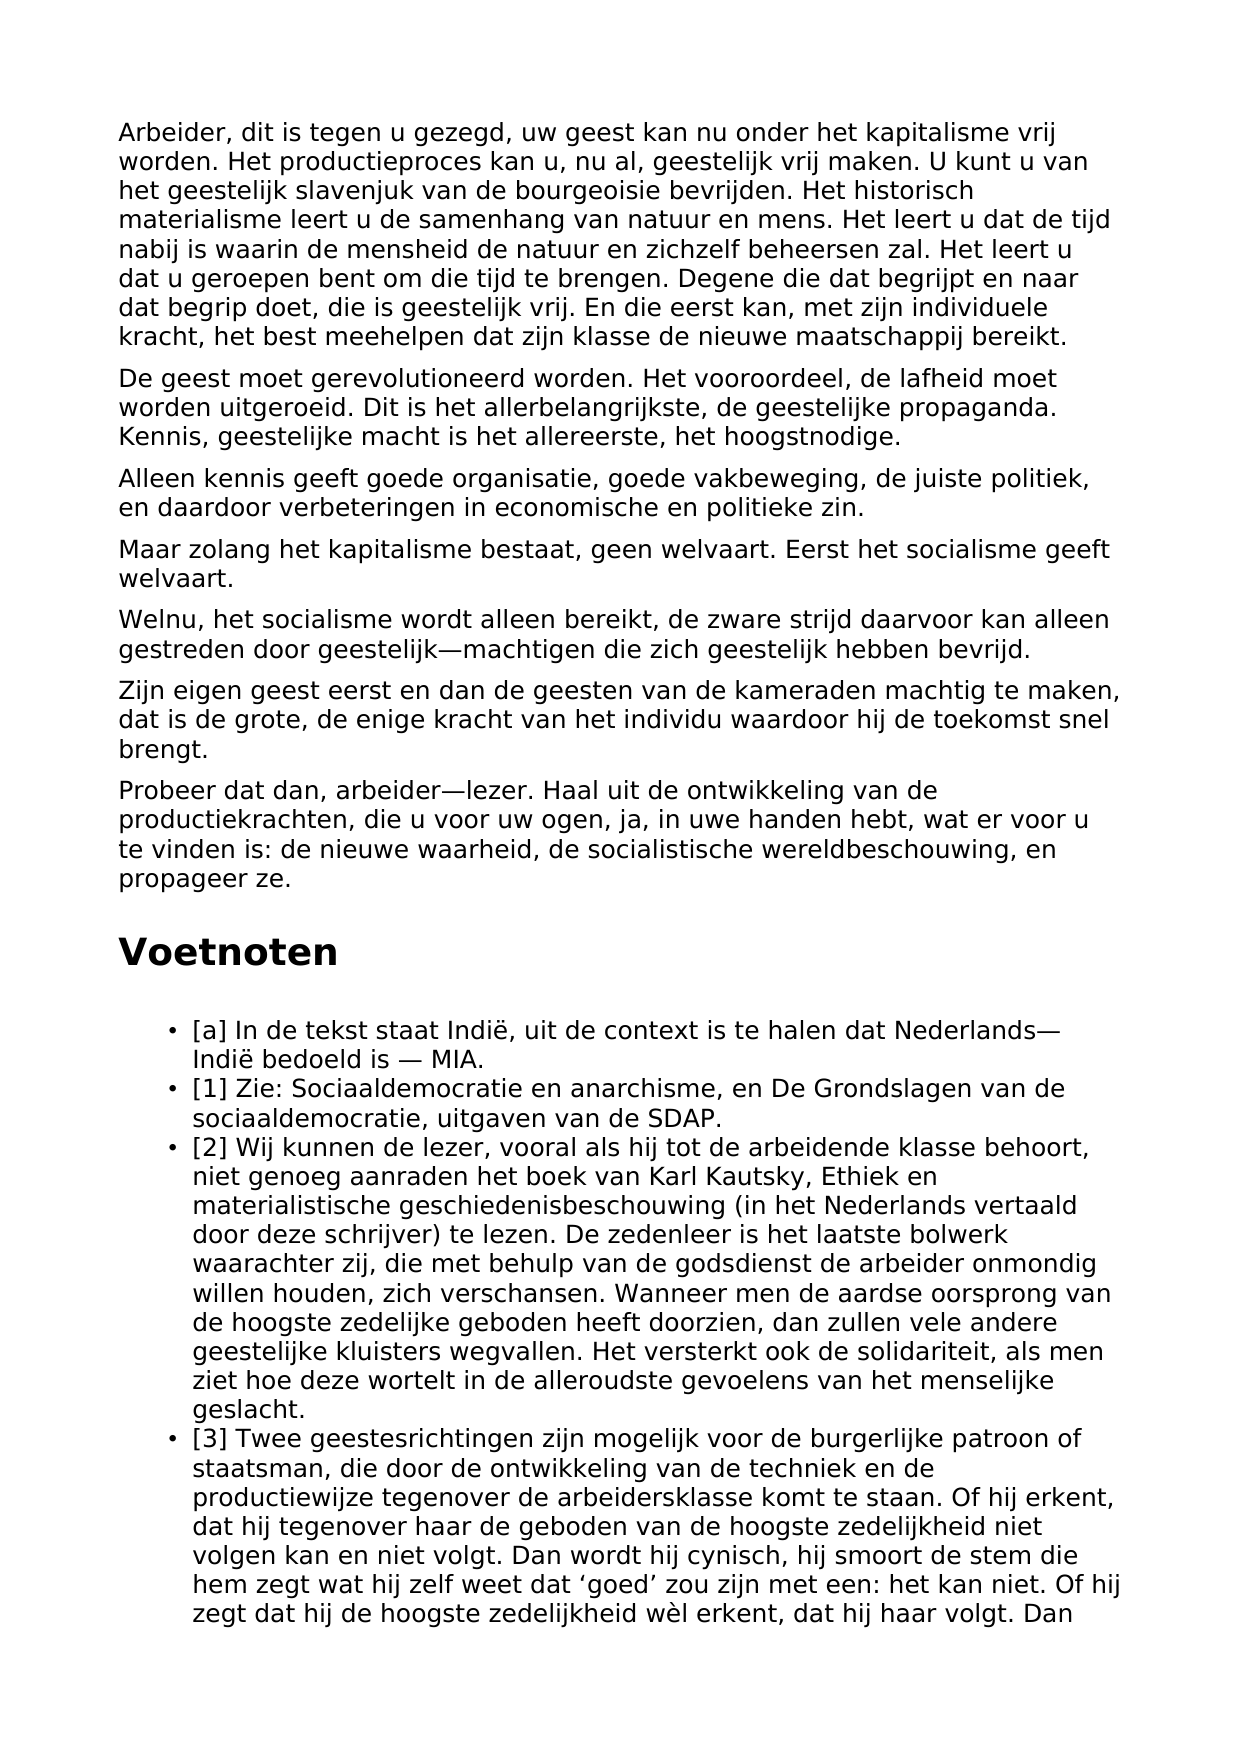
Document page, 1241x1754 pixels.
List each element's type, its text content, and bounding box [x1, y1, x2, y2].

list [a] In de tekst staat Indië, uit de context is te halen dat Nederlands—Indië bedoeld is — MIA. [177, 1016, 1122, 1074]
list [3] Twee geestesrichtingen zijn mogelijk voor de burgerlijke patroon of staatsman, die door de ontwikkeling van de techniek en de productiewijze tegenover de arbeidersklasse komt te staan. Of hij erkent, dat hij tegenover haar de geboden van de hoogste zedelijkheid niet volgen kan en niet volgt. Dan wordt hij cynisch, hij smoort de stem die hem zegt wat hij zelf weet dat ‘goed’ zou zijn met een: het kan niet. Of hij zegt dat hij de hoogste zedelijkheid wèl erkent, dat hij haar volgt. Dan [177, 1424, 1122, 1629]
text Alleen kennis geeft goede organisatie, goede vakbeweging, de juiste politiek, en daardoor verbeteringen in economische en politieke zin. [118, 464, 1122, 522]
text Zijn eigen geest eerst en dan de geesten van de kameraden machtig te maken, dat is de grote, de enige kracht van het individu waardoor hij de toekomst snel brengt. [118, 676, 1122, 764]
list [1] Zie: Sociaaldemocratie en anarchisme, en De Grondslagen van de sociaaldemocratie, uitgaven van de SDAP. [177, 1074, 1122, 1133]
subtitle Voetnoten [118, 931, 1122, 974]
text Maar zolang het kapitalisme bestaat, geen welvaart. Eerst het socialisme geeft welvaart. [118, 535, 1122, 593]
list [2] Wij kunnen de lezer, vooral als hij tot de arbeidende klasse behoort, niet genoeg aanraden het boek van Karl Kautsky, Ethiek en materialistische geschiedenisbeschouwing (in het Nederlands vertaald door deze schrijver) te lezen. De zedenleer is het laatste bolwerk waarachter zij, die met behulp van de godsdienst de arbeider onmondig willen houden, zich verschansen. Wanneer men de aardse oorsprong van de hoogste zedelijke geboden heeft doorzien, dan zullen vele andere geestelijke kluisters wegvallen. Het versterkt ook de solidariteit, als men ziet hoe deze wortelt in de alleroudste gevoelens van het menselijke geslacht. [177, 1133, 1122, 1424]
text Welnu, het socialisme wordt alleen bereikt, de zware strijd daarvoor kan alleen gestreden door geestelijk—machtigen die zich geestelijk hebben bevrijd. [118, 606, 1122, 664]
text Arbeider, dit is tegen u gezegd, uw geest kan nu onder het kapitalisme vrij worden. Het productieproces kan u, nu al, geestelijk vrij maken. U kunt u van het geestelijk slavenjuk van de bourgeoisie bevrijden. Het historisch materialisme leert u de samenhang van natuur en mens. Het leert u dat de tijd nabij is waarin de mensheid de natuur en zichzelf beheersen zal. Het leert u dat u geroepen bent om die tijd te brengen. Degene die dat begrijpt en naar dat begrip doet, die is geestelijk vrij. En die eerst kan, met zijn individuele kracht, het best meehelpen dat zijn klasse de nieuwe maatschappij bereikt. [118, 118, 1122, 351]
text Probeer dat dan, arbeider—lezer. Haal uit de ontwikkeling van de productiekrachten, die u voor uw ogen, ja, in uwe handen hebt, wat er voor u te vinden is: de nieuwe waarheid, de socialistische wereldbeschouwing, en propageer ze. [118, 776, 1122, 893]
text De geest moet gerevolutioneerd worden. Het vooroordeel, de lafheid moet worden uitgeroeid. Dit is het allerbelangrijkste, de geestelijke propaganda. Kennis, geestelijke macht is het allereerste, het hoogstnodige. [118, 364, 1122, 451]
